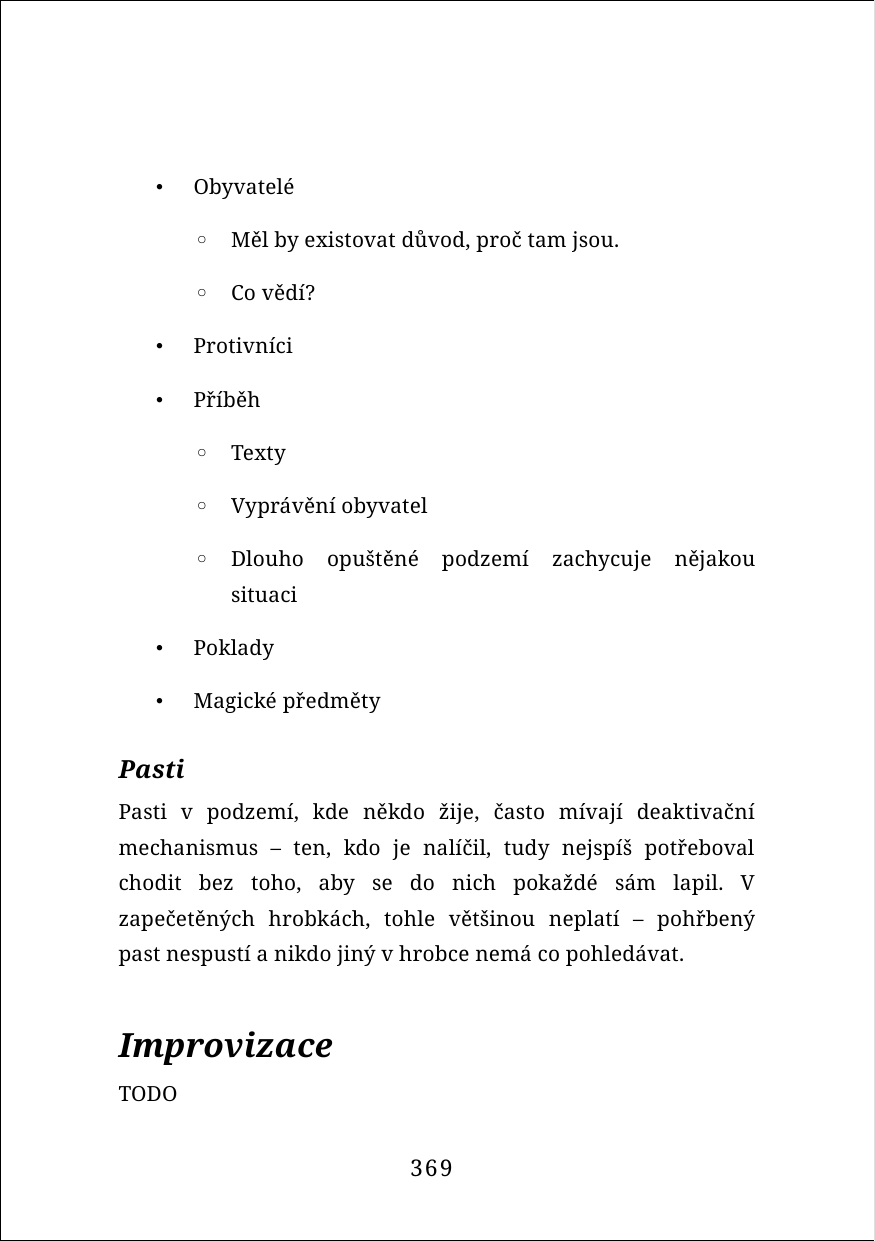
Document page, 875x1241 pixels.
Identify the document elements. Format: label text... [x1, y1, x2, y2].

list Vyprávění obyvatel [193, 491, 756, 519]
list Texty [193, 438, 756, 466]
list Co vědí? [193, 278, 756, 307]
list Dlouho opuštěné podzemí zachycuje nějakou situaci [193, 544, 756, 608]
subtitle Pasti [118, 751, 756, 785]
subtitle Improvizace [118, 1022, 756, 1067]
list Poklady [156, 633, 756, 662]
text Pasti v podzemí, kde někdo žije, často mívají deaktivační mechanismus – ten, kdo je nalíčil, tudy nejspíš potřeboval chodit bez toho, aby se do nich pokaždé sám lapil. V zapečetěných hrobkách, tohle většinou neplatí – pohřbený past nespustí a nikdo jiný v hrobce nemá co pohledávat. [118, 797, 756, 968]
list Protivníci [156, 331, 756, 360]
list Obyvatelé [156, 172, 756, 200]
list Měl by existovat důvod, proč tam jsou. [193, 225, 756, 253]
list Magické předměty [156, 686, 756, 715]
list Příběh [156, 385, 756, 413]
text TODO [118, 1079, 756, 1108]
